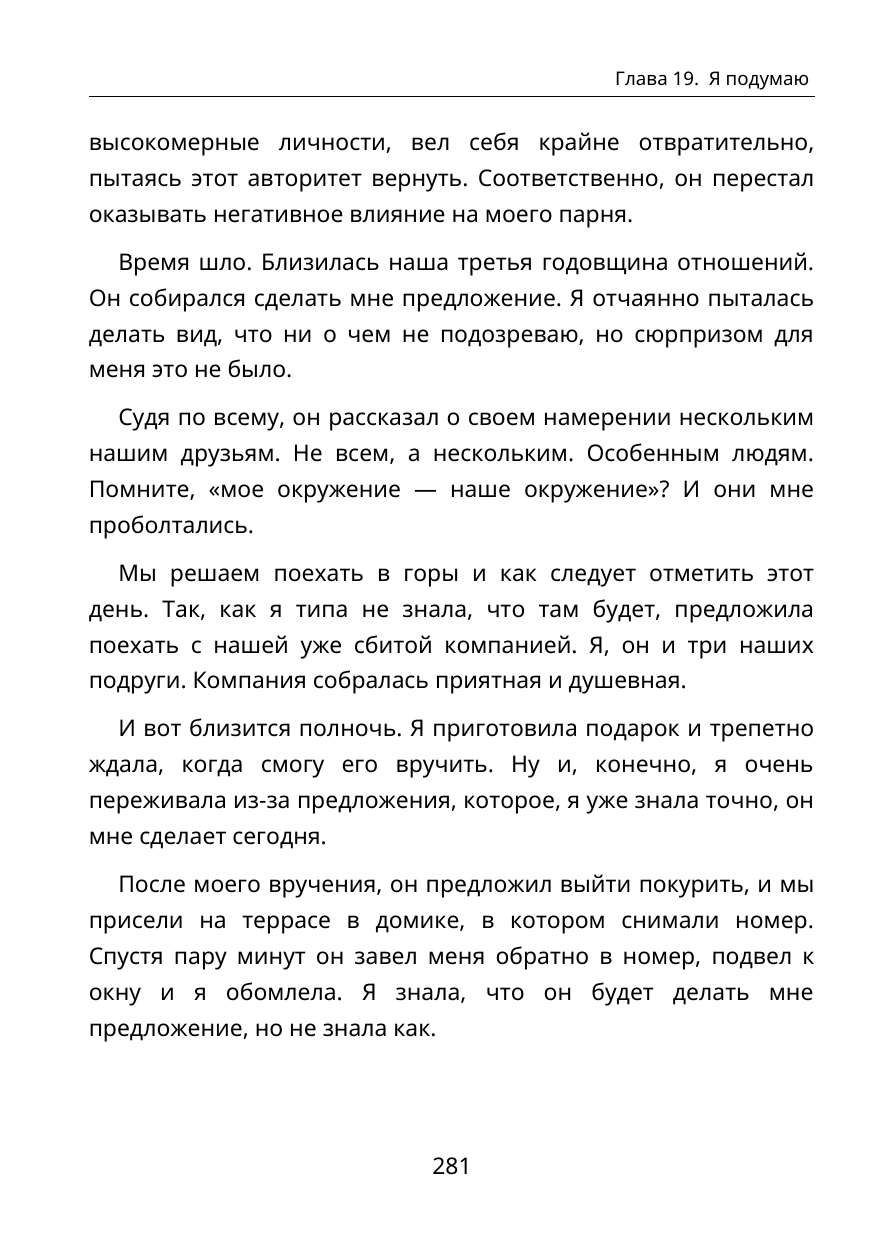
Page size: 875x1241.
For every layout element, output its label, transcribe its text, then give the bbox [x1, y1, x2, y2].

text высокомерные личности, вел себя крайне отвратительно, пытаясь этот авторитет вернуть. Соответственно, он перестал оказывать негативное влияние на моего парня. [88, 126, 815, 229]
text Время шло. Близилась наша третья годовщина отношений. Он собирался сделать мне предложение. Я отчаянно пыталась делать вид, что ни о чем не подозреваю, но сюрпризом для меня это не было. [88, 246, 815, 385]
text Судя по всему, он рассказал о своем намерении нескольким нашим друзьям. Не всем, а нескольким. Особенным людям. Помните, «мое окружение — наше окружение»? И они мне проболтались. [88, 401, 815, 540]
text Мы решаем поехать в горы и как следует отметить этот день. Так, как я типа не знала, что там будет, предложила поехать с нашей уже сбитой компанией. Я, он и три наших подруги. Компания собралась приятная и душевная. [88, 557, 815, 696]
text И вот близится полночь. Я приготовила подарок и трепетно ждала, когда смогу его вручить. Ну и, конечно, я очень переживала из-за предложения, которое, я уже знала точно, он мне сделает сегодня. [88, 712, 815, 851]
text После моего вручения, он предложил выйти покурить, и мы присели на террасе в домике, в котором снимали номер. Спустя пару минут он завел меня обратно в номер, подвел к окну и я обомлела. Я знала, что он будет делать мне предложение, но не знала как. [88, 868, 815, 1043]
